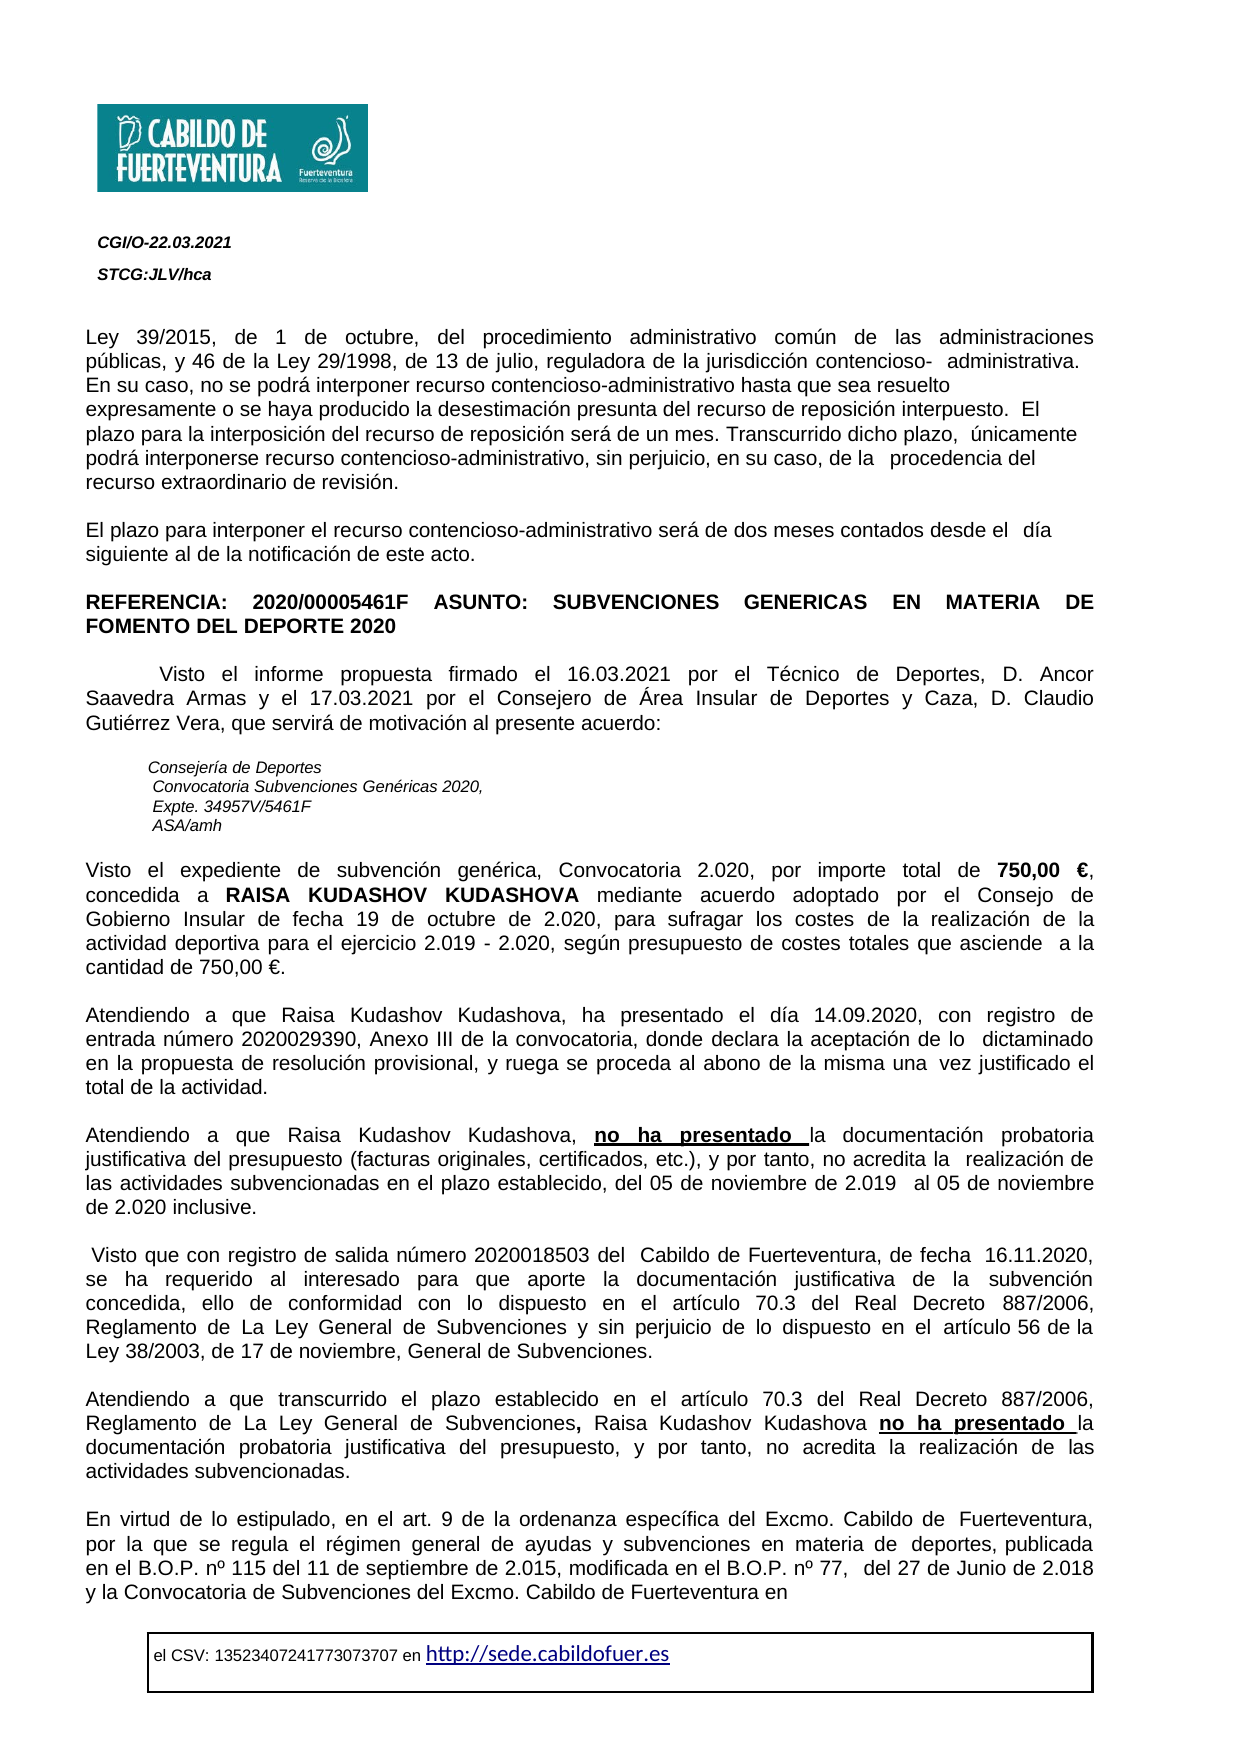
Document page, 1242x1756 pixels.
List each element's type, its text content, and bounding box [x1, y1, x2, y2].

text En virtud de lo estipulado, en el art. 9 de la ordenanza específica del Excmo. Cabildo de Fuerteventura, por la que se regula el régimen general de ayudas y subvenciones en materia de deportes, publicada en el B.O.P. nº 115 del 11 de septiembre de 2.015, modificada en el B.O.P. nº 77, del 27 de Junio de 2.018 y la Convocatoria de Subvenciones del Excmo. Cabildo de Fuerteventura en [85, 1507, 1094, 1604]
text Convocatoria Subvenciones Genéricas 2020, Expte. 34957V/5461F [152, 777, 524, 816]
text Ley 39/2015, de 1 de octubre, del procedimiento administrativo común de las administraciones públicas, y 46 de la Ley 29/1998, de 13 de julio, reguladora de la jurisdicción contencioso- administrativa. [85, 325, 1094, 373]
text Visto el expediente de subvención genérica, Convocatoria 2.020, por importe total de 750,00 €, concedida a RAISA KUDASHOV KUDASHOVA mediante acuerdo adoptado por el Consejo de Gobierno Insular de fecha 19 de octubre de 2.020, para sufragar los costes de la realización de la actividad deportiva para el ejercicio 2.019 - 2.020, según presupuesto de costes totales que asciende a la cantidad de 750,00 €. [85, 858, 1094, 979]
text En su caso, no se podrá interponer recurso contencioso-administrativo hasta que sea resuelto expresamente o se haya producido la desestimación presunta del recurso de reposición interpuesto. El plazo para la interposición del recurso de reposición será de un mes. Transcurrido dicho plazo, únicamente podrá interponerse recurso contencioso-administrativo, sin perjuicio, en su caso, de la procedencia del recurso extraordinario de revisión. [85, 373, 1078, 494]
text Visto que con registro de salida número 2020018503 del Cabildo de Fuerteventura, de fecha 16.11.2020, se ha requerido al interesado para que aporte la documentación justificativa de la subvención concedida, ello de conformidad con lo dispuesto en el artículo 70.3 del Real Decreto 887/2006, Reglamento de La Ley General de Subvenciones y sin perjuicio de lo dispuesto en el artículo 56 de la Ley 38/2003, de 17 de noviembre, General de Subvenciones. [85, 1242, 1094, 1363]
subtitle REFERENCIA: 2020/00005461F ASUNTO: SUBVENCIONES GENERICAS EN MATERIA DE FOMENTO DEL DEPORTE 2020 [85, 589, 1094, 638]
text Visto el informe propuesta firmado el 16.03.2021 por el Técnico de Deportes, D. Ancor Saavedra Armas y el 17.03.2021 por el Consejero de Área Insular de Deportes y Caza, D. Claudio Gutiérrez Vera, que servirá de motivación al presente acuerdo: [85, 662, 1094, 734]
text El plazo para interponer el recurso contencioso-administrativo será de dos meses contados desde el día siguiente al de la notificación de este acto. [85, 518, 1086, 566]
text Consejería de Deportes [148, 758, 1106, 777]
text Atendiendo a que transcurrido el plazo establecido en el artículo 70.3 del Real Decreto 887/2006, Reglamento de La Ley General de Subvenciones, Raisa Kudashov Kudashova no ha presentado la documentación probatoria justificativa del presupuesto, y por tanto, no acredita la realización de las actividades subvencionadas. [85, 1387, 1094, 1483]
text Atendiendo a que Raisa Kudashov Kudashova, ha presentado el día 14.09.2020, con registro de entrada número 2020029390, Anexo III de la convocatoria, donde declara la aceptación de lo dictaminado en la propuesta de resolución provisional, y ruega se proceda al abono de la misma una vez justificado el total de la actividad. [85, 1003, 1094, 1099]
text Atendiendo a que Raisa Kudashov Kudashova, no ha presentado la documentación probatoria justificativa del presupuesto (facturas originales, certificados, etc.), y por tanto, no acredita la realización de las actividades subvencionadas en el plazo establecido, del 05 de noviembre de 2.019 al 05 de noviembre de 2.020 inclusive. [85, 1122, 1094, 1219]
text ASA/amh [152, 816, 1106, 835]
